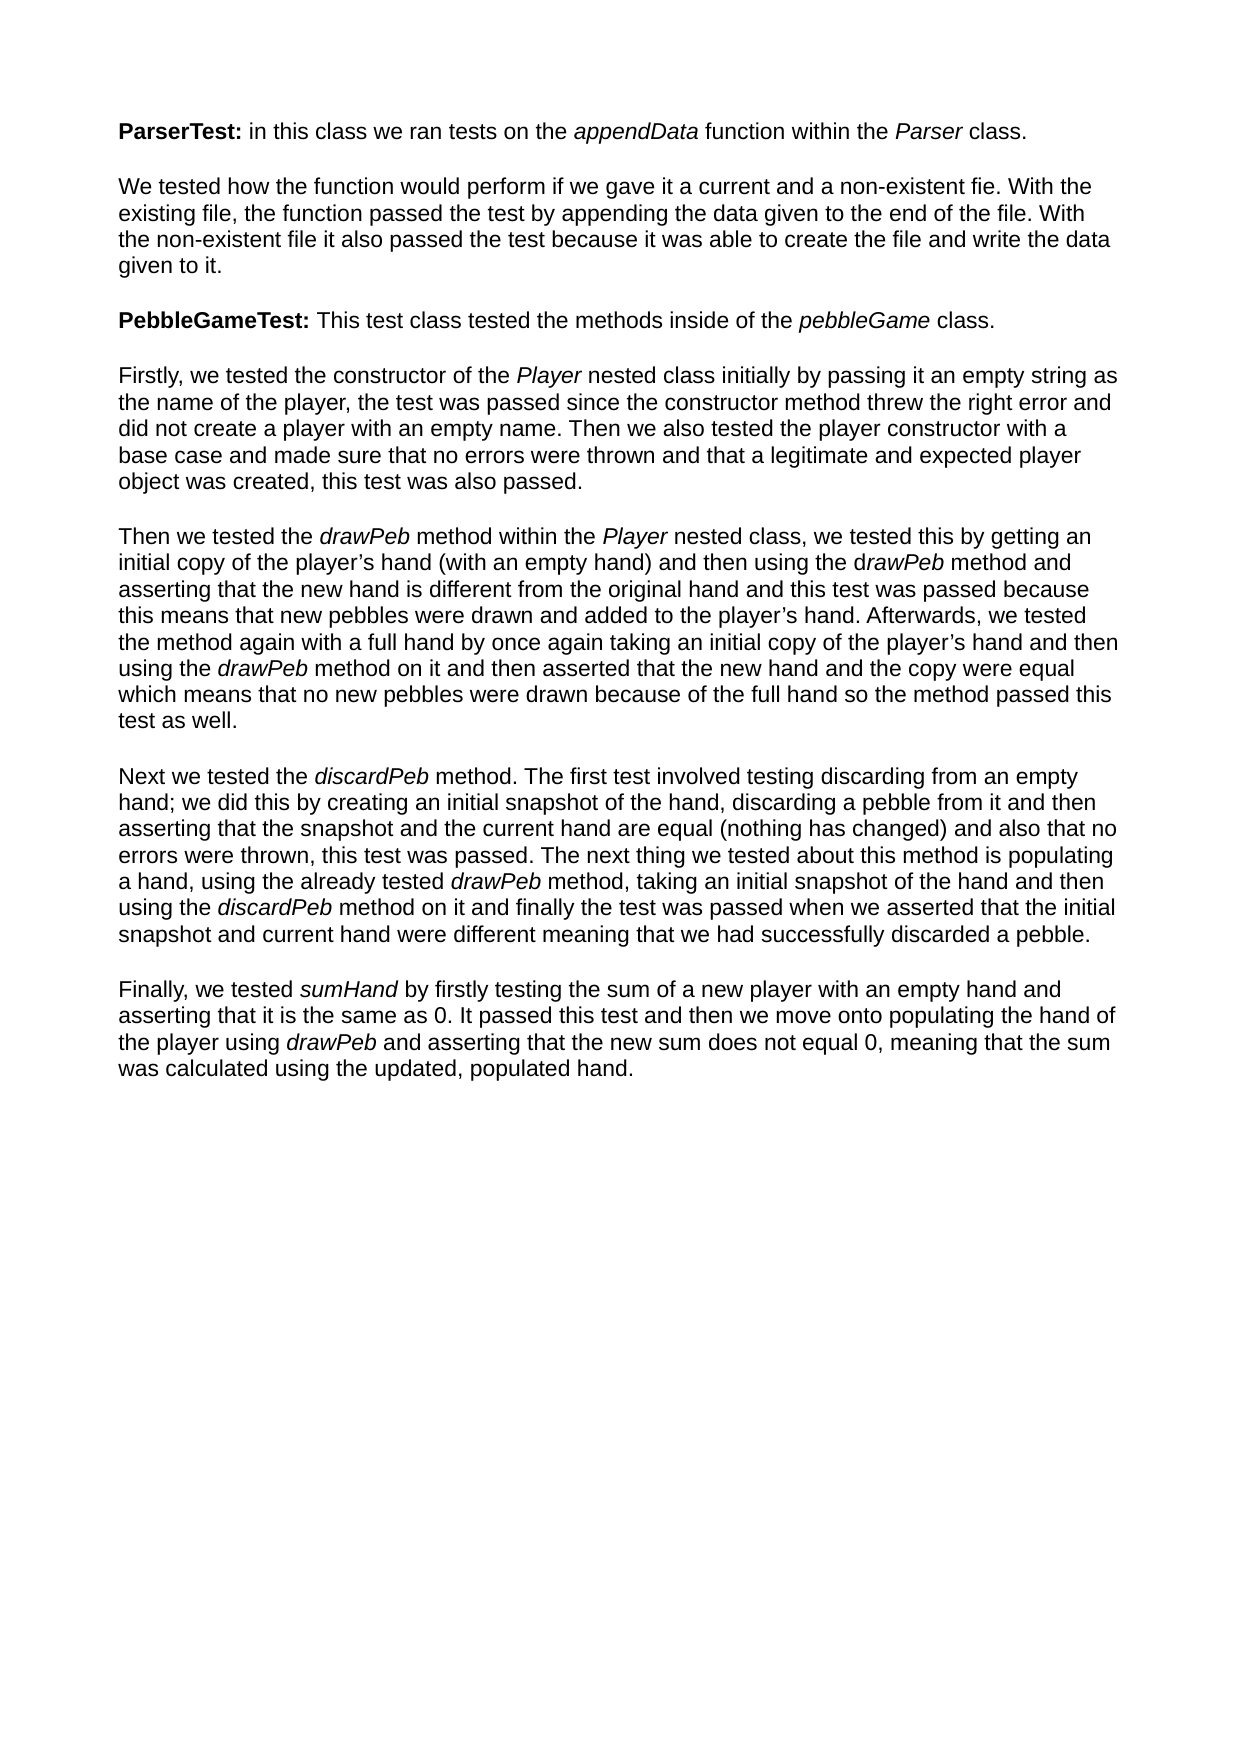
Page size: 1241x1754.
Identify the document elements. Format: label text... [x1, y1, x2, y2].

text Next we tested the discardPeb method. The first test involved testing discarding from an empty hand; we did this by creating an initial snapshot of the hand, discarding a pebble from it and then asserting that the snapshot and the current hand are equal (nothing has changed) and also that no errors were thrown, this test was passed. The next thing we tested about this method is populating a hand, using the already tested drawPeb method, taking an initial snapshot of the hand and then using the discardPeb method on it and finally the test was passed when we asserted that the initial snapshot and current hand were different meaning that we had successfully discarded a pebble. [118, 763, 1122, 947]
text We tested how the function would perform if we gave it a current and a non-existent fie. With the existing file, the function passed the test by appending the data given to the end of the file. With the non-existent file it also passed the test because it was able to create the file and write the data given to it. [118, 173, 1122, 279]
text ParserTest: in this class we ran tests on the appendData function within the Parser class. [118, 118, 1122, 144]
text Firstly, we tested the constructor of the Player nested class initially by passing it an empty string as the name of the player, the test was passed since the constructor method threw the right error and did not create a player with an empty name. Then we also tested the player constructor with a base case and made sure that no errors were thrown and that a legitimate and expected player object was created, this test was also passed. [118, 362, 1122, 494]
text PebbleGameTest: This test class tested the methods inside of the pebbleGame class. [118, 307, 1122, 334]
text Finally, we tested sumHand by firstly testing the sum of a new player with an empty hand and asserting that it is the same as 0. It passed this test and then we move onto populating the hand of the player using drawPeb and asserting that the new sum does not equal 0, meaning that the sum was calculated using the updated, populated hand. [118, 976, 1122, 1081]
text Then we tested the drawPeb method within the Player nested class, we tested this by getting an initial copy of the player’s hand (with an empty hand) and then using the drawPeb method and asserting that the new hand is different from the original hand and this test was passed because this means that new pebbles were drawn and added to the player’s hand. Afterwards, we tested the method again with a full hand by once again taking an initial copy of the player’s hand and then using the drawPeb method on it and then asserted that the new hand and the copy were equal which means that no new pebbles were drawn because of the full hand so the method passed this test as well. [118, 523, 1122, 734]
